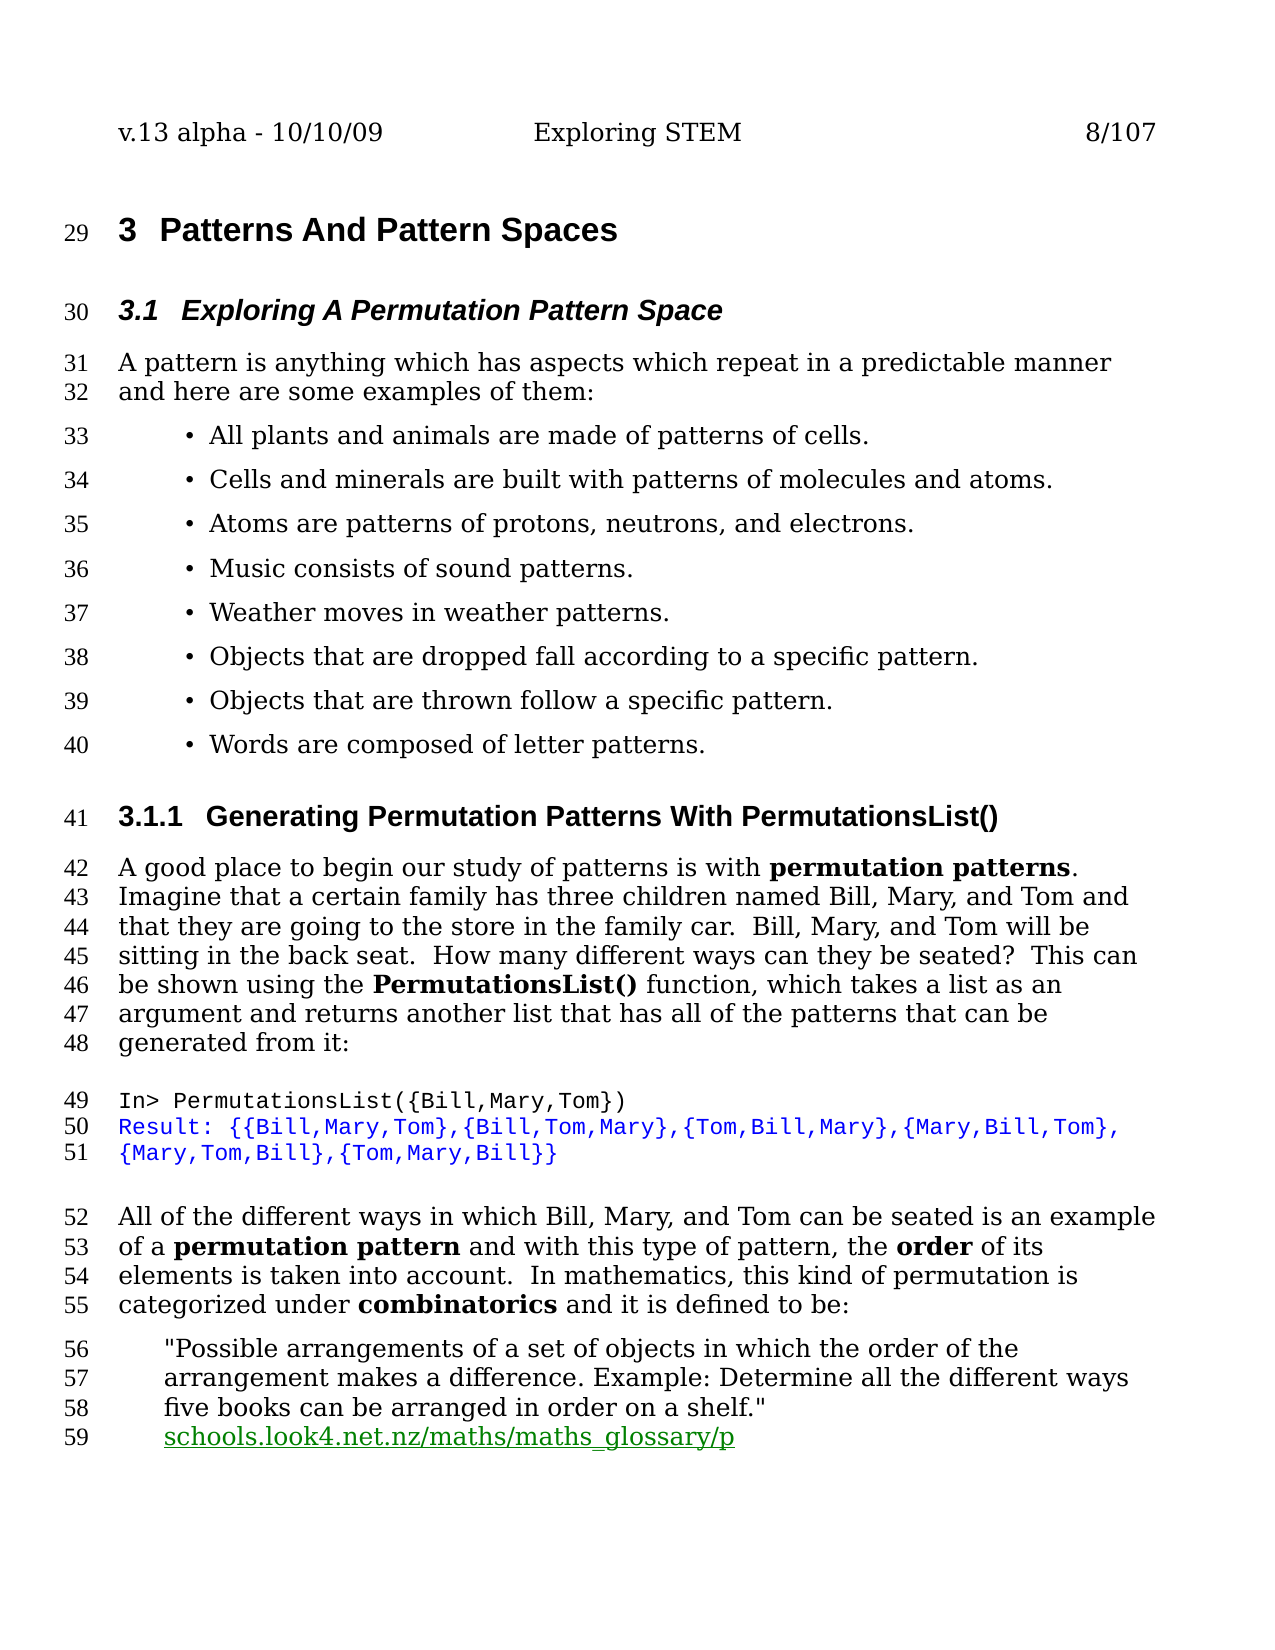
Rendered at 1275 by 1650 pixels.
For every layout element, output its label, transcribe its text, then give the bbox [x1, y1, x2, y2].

list Music consists of sound patterns. [185, 554, 1157, 583]
list Objects that are dropped fall according to a specific pattern. [185, 642, 1157, 671]
text A pattern is anything which has aspects which repeat in a predictable manner and here are some examples of them: [118, 348, 1157, 406]
list Objects that are thrown follow a specific pattern. [185, 686, 1157, 715]
text All of the different ways in which Bill, Mary, and Tom can be seated is an example of a permutation pattern and with this type of pattern, the order of its elements is taken into account. In mathematics, this kind of permutation is categorized under combinatorics and it is defined to be: [118, 1202, 1157, 1319]
list Cells and minerals are built with patterns of molecules and atoms. [185, 465, 1157, 494]
subtitle Patterns And Pattern Spaces [118, 210, 1157, 248]
text A good place to begin our study of patterns is with permutation patterns. Imagine that a certain family has three children named Bill, Mary, and Tom and that they are going to the store in the family car. Bill, Mary, and Tom will be sitting in the back seat. How many different ways can they be seated? This can be shown using the PermutationsList() function, which takes a list as an argument and returns another list that has all of the patterns that can be generated from it: [118, 853, 1157, 1058]
list Words are composed of letter patterns. [185, 730, 1157, 759]
list Atoms are patterns of protons, neutrons, and electrons. [185, 509, 1157, 539]
text Result: {{Bill,Mary,Tom},{Bill,Tom,Mary},{Tom,Bill,Mary},{Mary,Bill,Tom},{Mary,Tom,Bill},{Tom,Mary,Bill}} [118, 1116, 1157, 1167]
text In> PermutationsList({Bill,Mary,Tom}) [118, 1090, 1157, 1116]
text "Possible arrangements of a set of objects in which the order of the arrangement makes a difference. Example: Determine all the different ways five books can be arranged in order on a shelf." schools.look4.net.nz/maths/maths_glossary/p [163, 1334, 1157, 1451]
list Weather moves in weather patterns. [185, 598, 1157, 627]
list All plants and animals are made of patterns of cells. [185, 421, 1157, 450]
subtitle Generating Permutation Patterns With PermutationsList() [118, 799, 1157, 832]
subtitle Exploring A Permutation Pattern Space [118, 293, 1157, 327]
